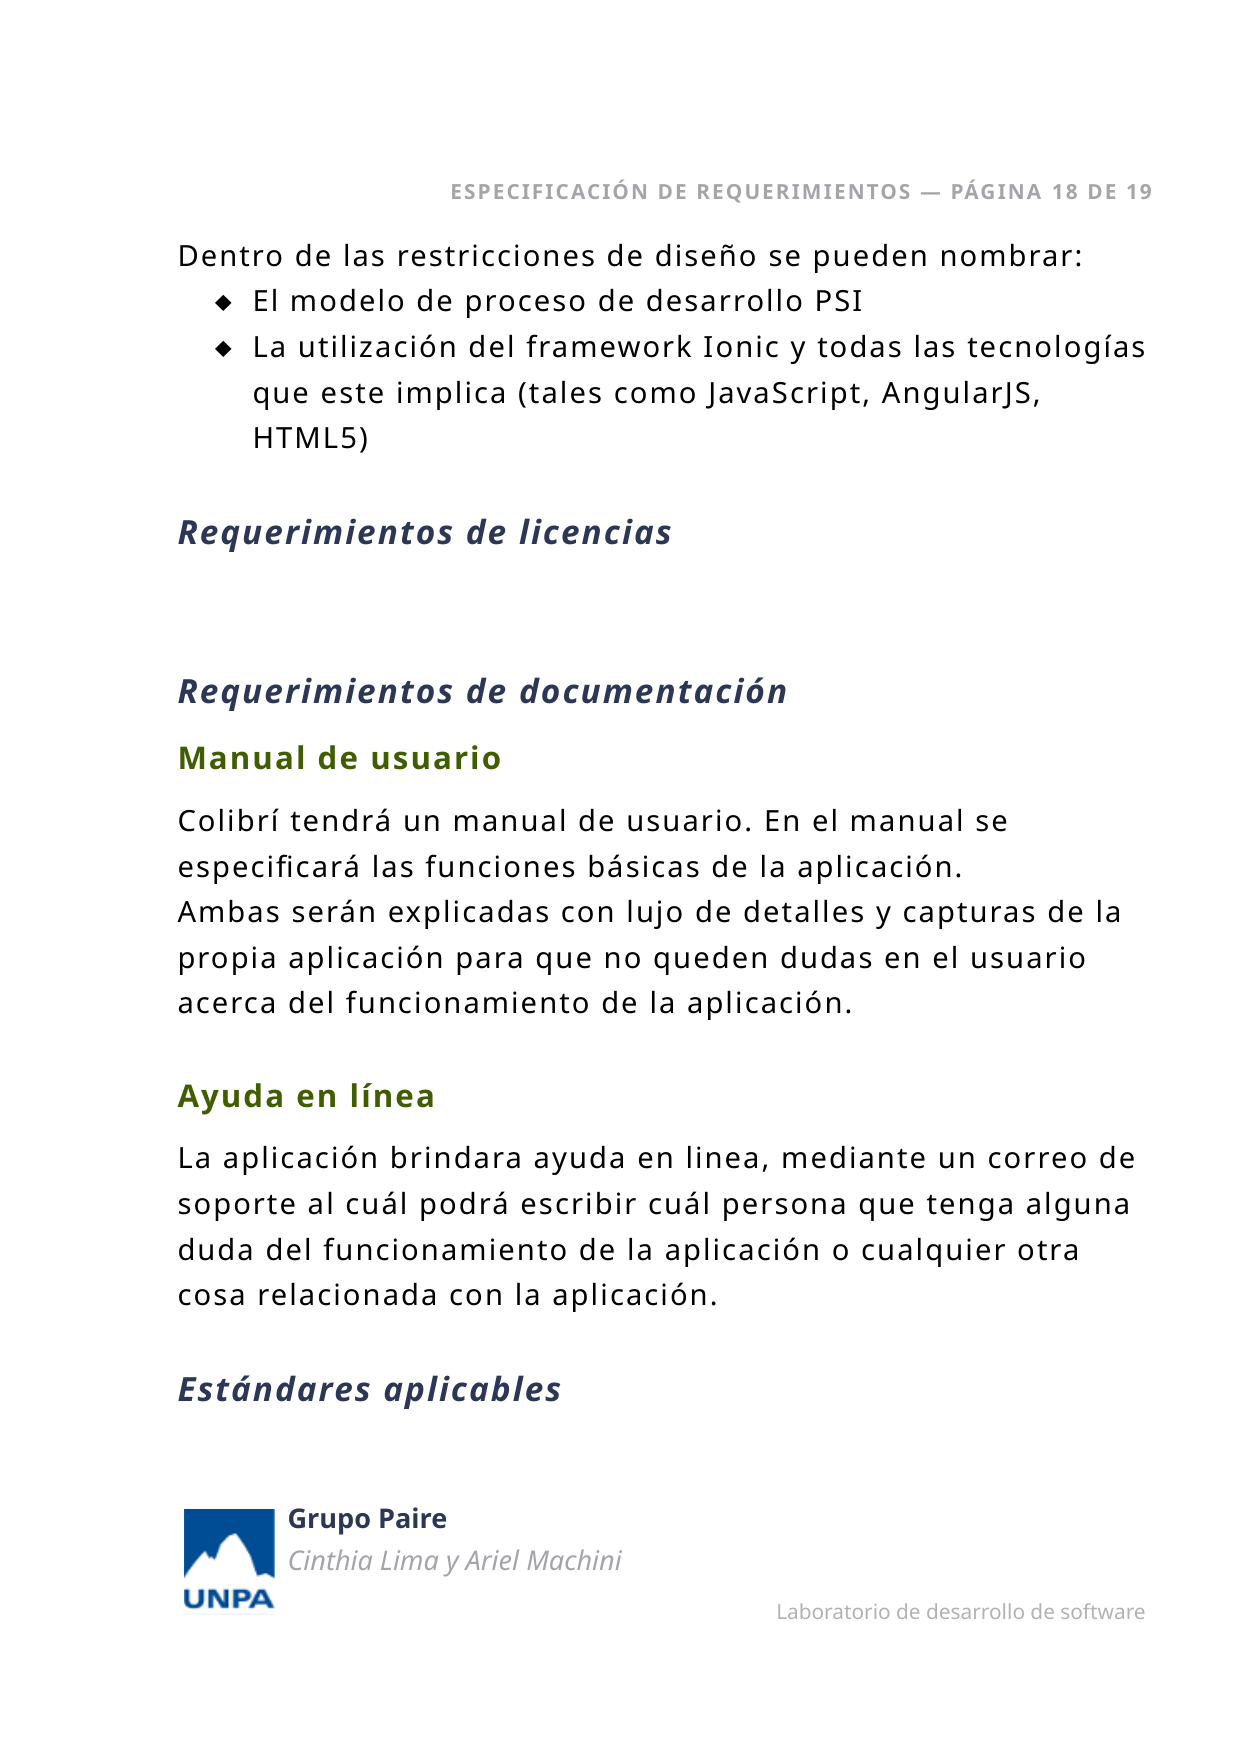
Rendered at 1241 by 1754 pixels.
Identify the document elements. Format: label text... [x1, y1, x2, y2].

text Estándares aplicables [177, 1366, 1152, 1411]
text Dentro de las restricciones de diseño se pueden nombrar: [177, 235, 1152, 275]
text Ayuda en línea [177, 1074, 1152, 1117]
text Manual de usuario [177, 736, 1152, 779]
list El modelo de proceso de desarrollo PSI [215, 281, 1152, 320]
text Requerimientos de documentación [177, 668, 1152, 714]
text La aplicación brindara ayuda en linea, mediante un correo de soporte al cuál podrá escribir cuál persona que tenga alguna duda del funcionamiento de la aplicación o cualquier otra cosa relacionada con la aplicación. [177, 1138, 1152, 1314]
list La utilización del framework Ionic y todas las tecnologías que este implica (tales como JavaScript, AngularJS, HTML5) [215, 326, 1152, 457]
picture [184, 1509, 275, 1615]
text Requerimientos de licencias [177, 509, 1152, 554]
text Colibrí tendrá un manual de usuario. En el manual se especificará las funciones básicas de la aplicación. [177, 800, 1152, 886]
text Ambas serán explicadas con lujo de detalles y capturas de la propia aplicación para que no queden dudas en el usuario acerca del funcionamiento de la aplicación. [177, 891, 1152, 1022]
